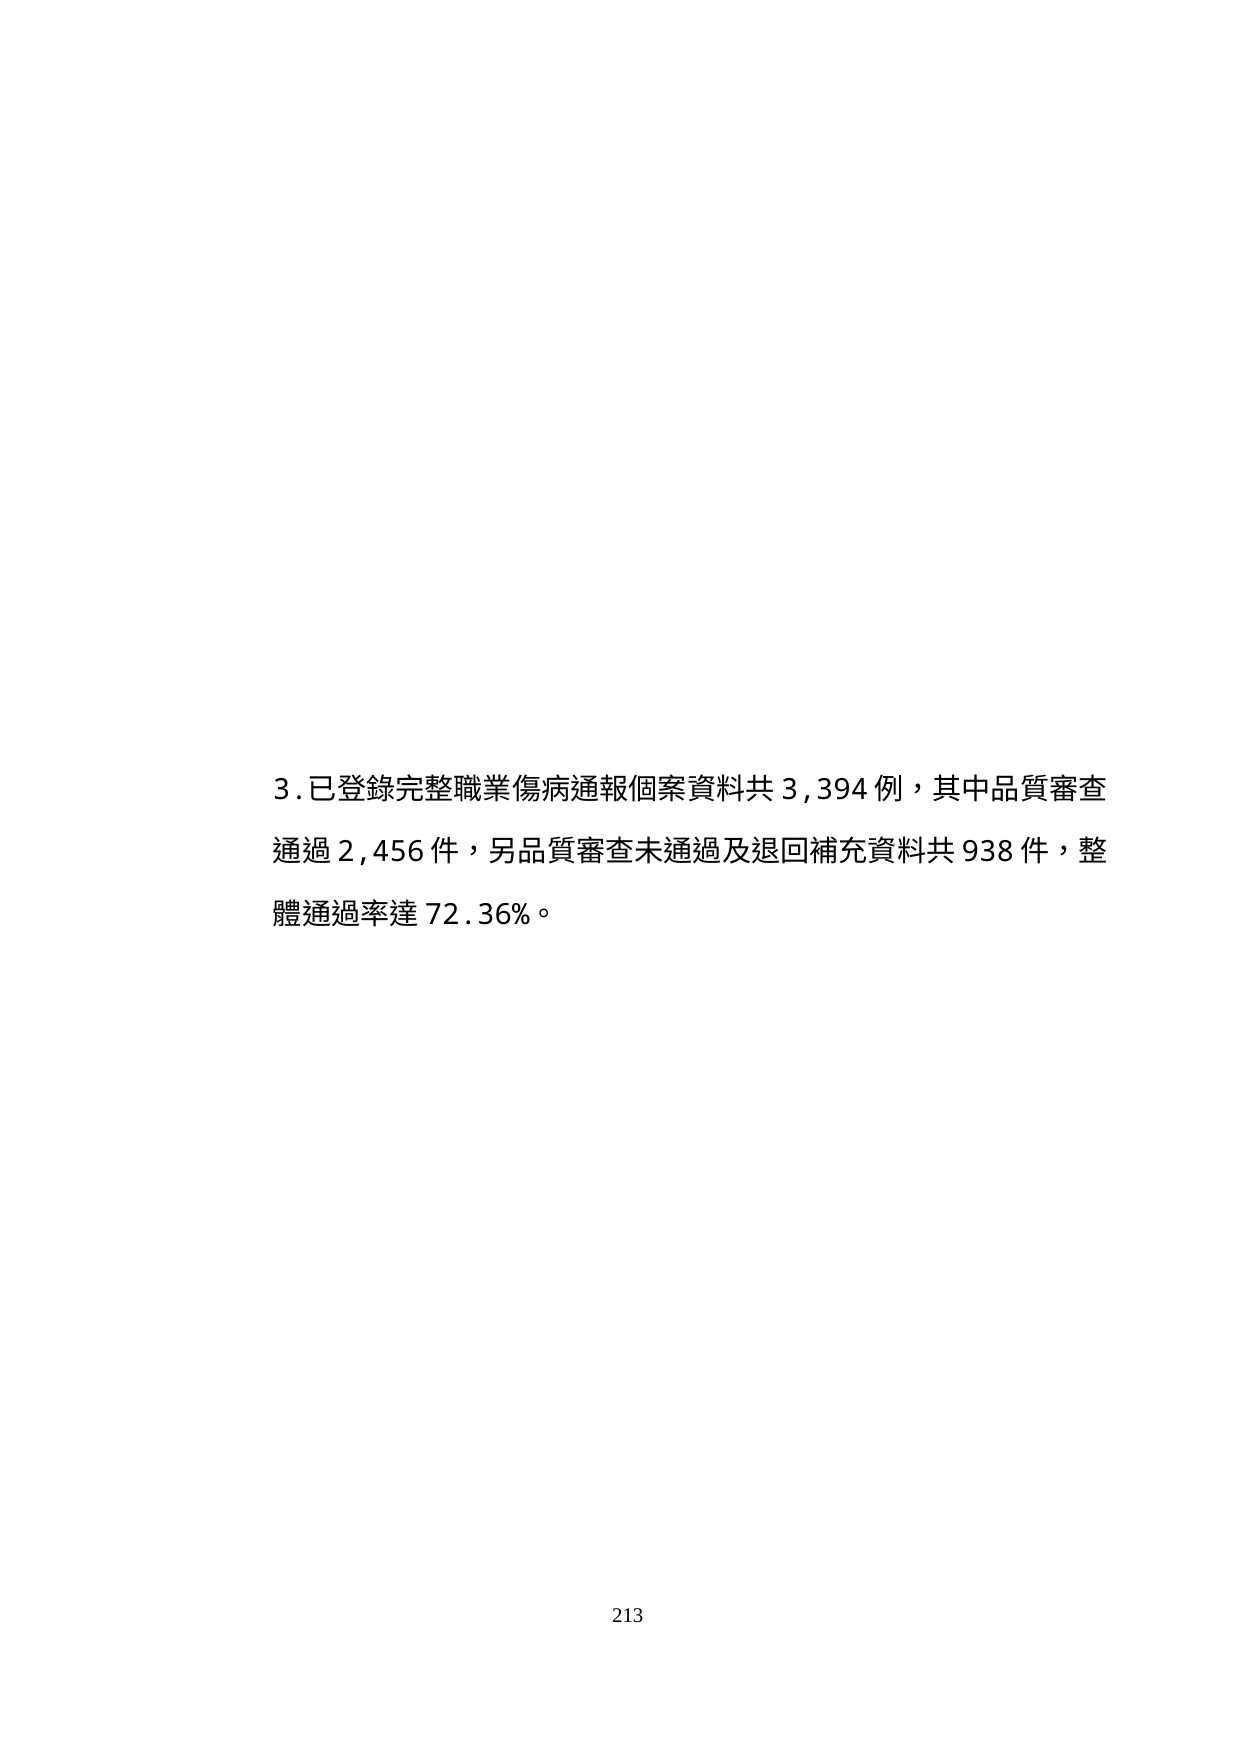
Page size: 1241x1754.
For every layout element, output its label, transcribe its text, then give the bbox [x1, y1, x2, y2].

text 3.已登錄完整職業傷病通報個案資料共3,394例，其中品質審查通過2,456件，另品質審查未通過及退回補充資料共938件，整體通過率達72.36%。 [273, 745, 1107, 932]
